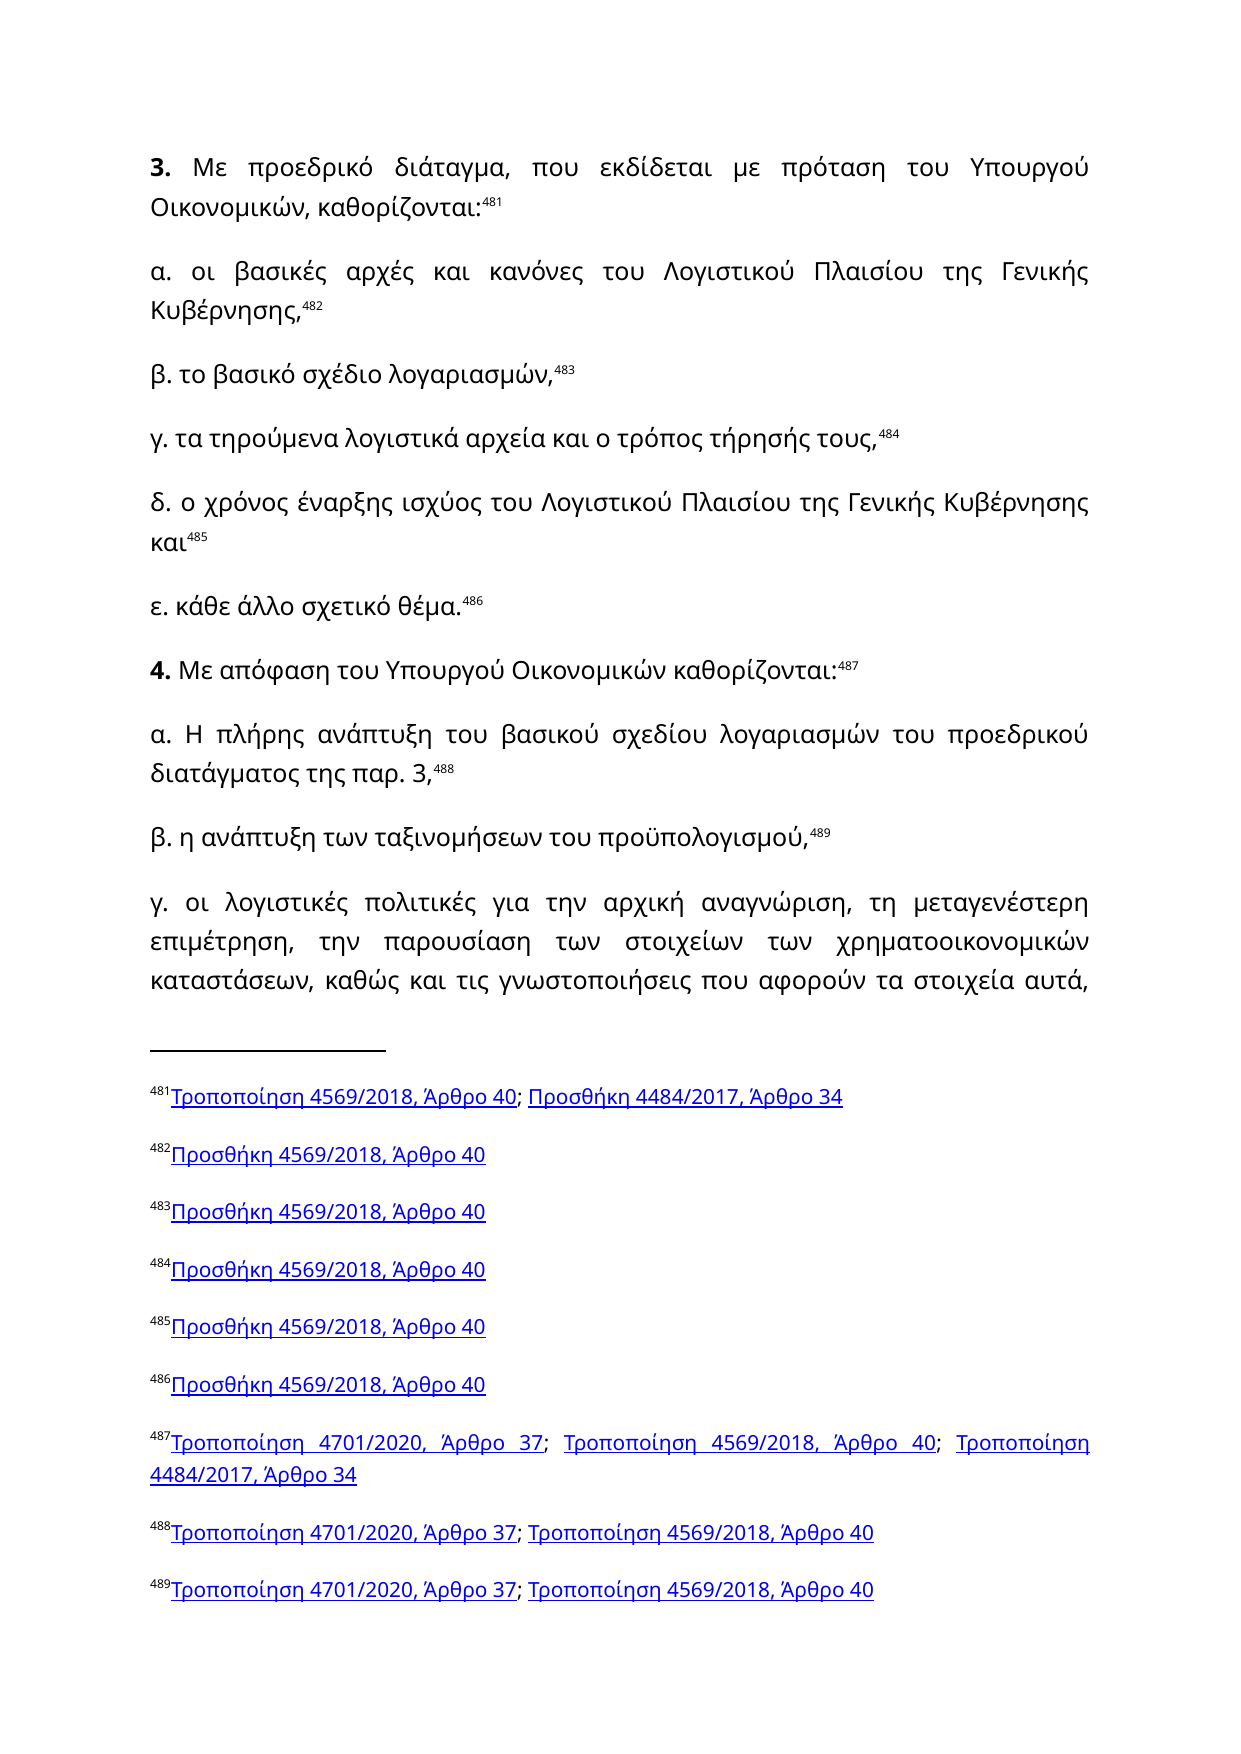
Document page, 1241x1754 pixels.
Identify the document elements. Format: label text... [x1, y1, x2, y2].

text Προσθήκη 4569/2018, Άρθρο 40 [150, 1370, 1090, 1398]
text Προσθήκη 4569/2018, Άρθρο 40 [150, 1140, 1090, 1168]
text Προσθήκη 4569/2018, Άρθρο 40 [150, 1197, 1090, 1226]
text 4. Με απόφαση του Υπουργού Οικονομικών καθορίζονται: [150, 652, 1090, 687]
text Τροποποίηση 4701/2020, Άρθρο 37; Τροποποίηση 4569/2018, Άρθρο 40 [150, 1518, 1090, 1546]
text Τροποποίηση 4569/2018, Άρθρο 40; Προσθήκη 4484/2017, Άρθρο 34 [150, 1082, 1090, 1111]
text ε. κάθε άλλο σχετικό θέμα. [150, 588, 1090, 622]
text Προσθήκη 4569/2018, Άρθρο 40 [150, 1255, 1090, 1283]
text δ. ο χρόνος έναρξης ισχύος του Λογιστικού Πλαισίου της Γενικής Κυβέρνησης και [150, 485, 1090, 558]
text α. Η πλήρης ανάπτυξη του βασικού σχεδίου λογαριασμών του προεδρικού διατάγματος της παρ. 3, [150, 717, 1090, 790]
text Προσθήκη 4569/2018, Άρθρο 40 [150, 1312, 1090, 1341]
text β. η ανάπτυξη των ταξινομήσεων του προϋπολογισμού, [150, 820, 1090, 854]
text γ. τα τηρούμενα λογιστικά αρχεία και ο τρόπος τήρησής τους, [150, 421, 1090, 455]
text β. το βασικό σχέδιο λογαριασμών, [150, 357, 1090, 391]
text α. οι βασικές αρχές και κανόνες του Λογιστικού Πλαισίου της Γενικής Κυβέρνησης, [150, 253, 1090, 327]
text Τροποποίηση 4701/2020, Άρθρο 37; Τροποποίηση 4569/2018, Άρθρο 40 [150, 1576, 1090, 1604]
text Τροποποίηση 4701/2020, Άρθρο 37; Τροποποίηση 4569/2018, Άρθρο 40; Τροποποίηση 4484/2017, Άρθρο 34 [150, 1428, 1090, 1489]
text 3. Με προεδρικό διάταγμα, που εκδίδεται με πρόταση του Υπουργού Οικονομικών, καθορίζονται: [150, 150, 1090, 223]
text γ. οι λογιστικές πολιτικές για την αρχική αναγνώριση, τη μεταγενέστερη επιμέτρηση, την παρουσίαση των στοιχείων των χρηματοοικονομικών καταστάσεων, καθώς και τις γνωστοποιήσεις που αφορούν τα στοιχεία αυτά, [150, 884, 1090, 997]
